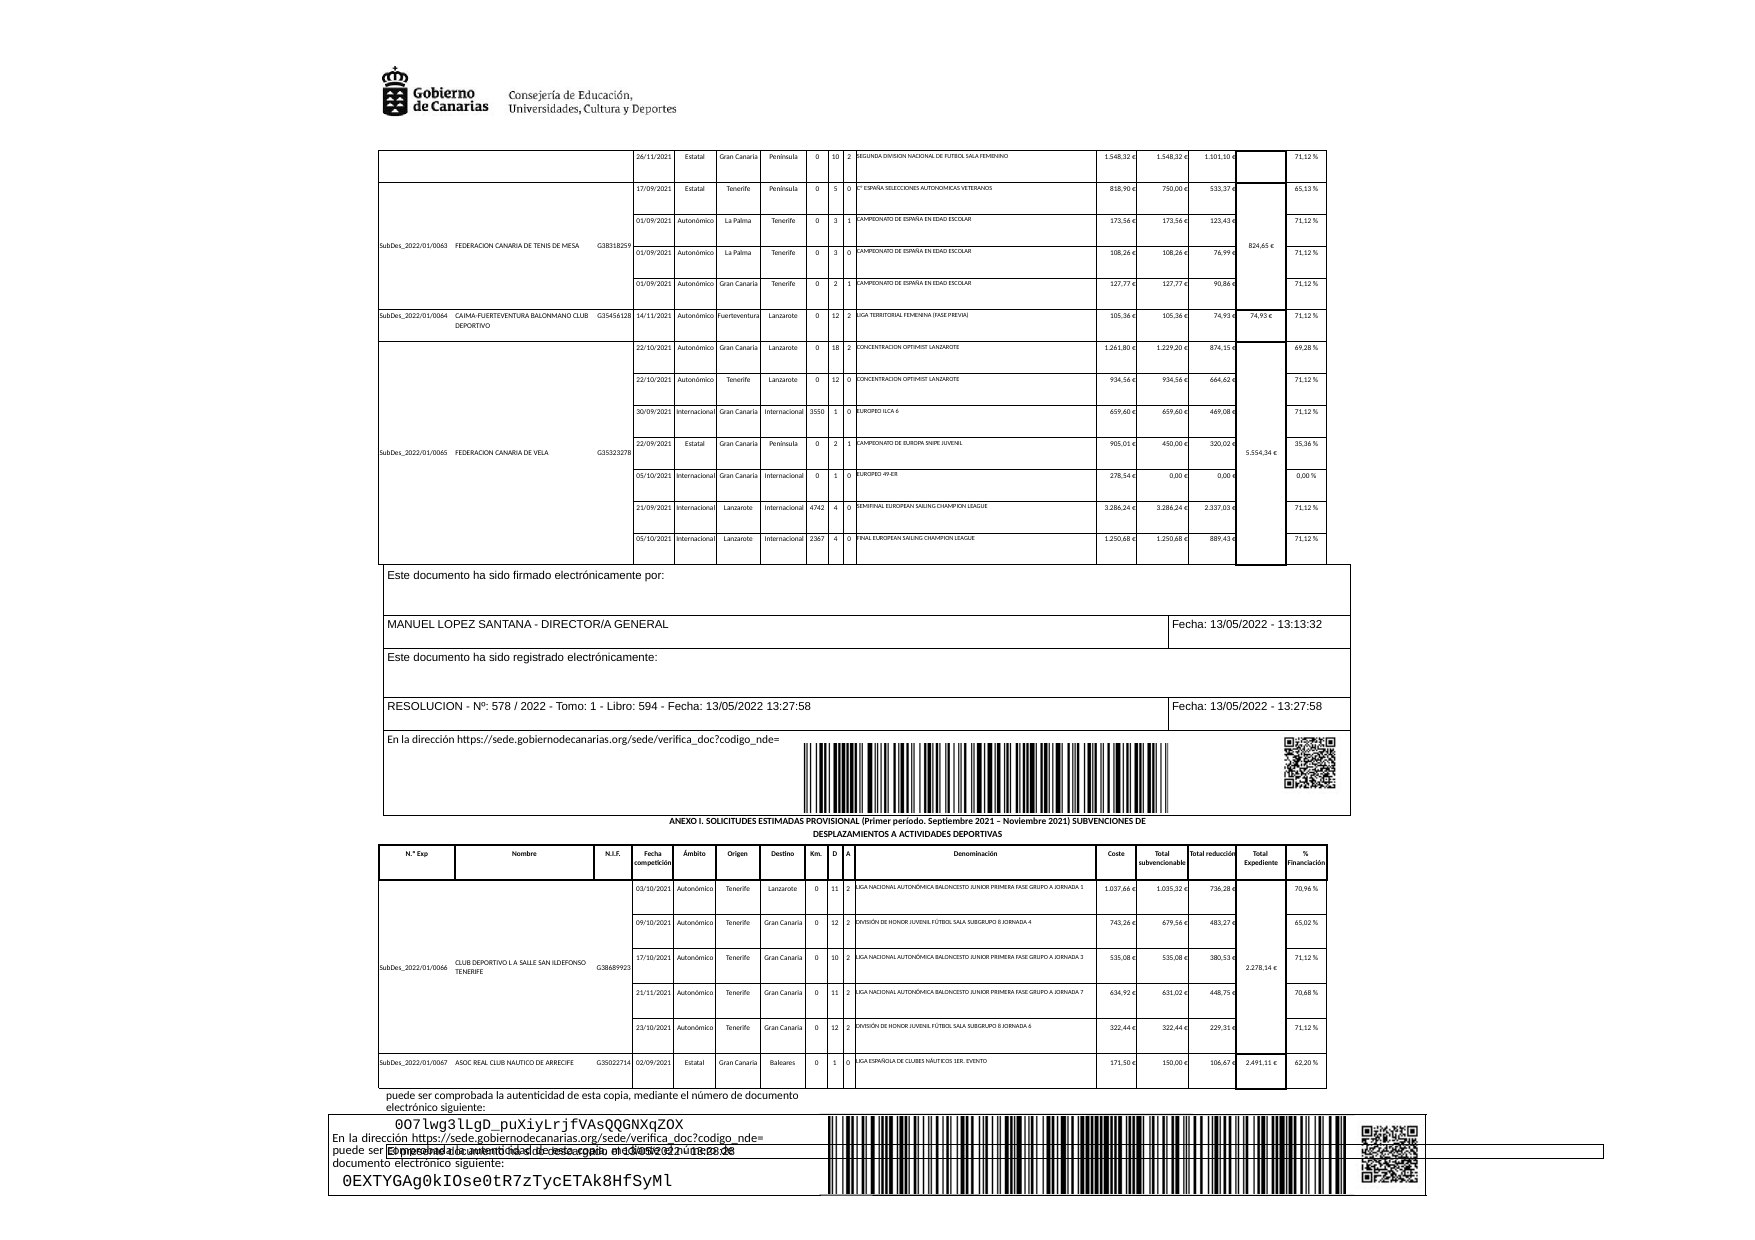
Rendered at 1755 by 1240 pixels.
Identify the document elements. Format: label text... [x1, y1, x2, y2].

table_cell Tenerife [716, 949, 760, 983]
table_cell Autonómico [675, 247, 716, 277]
table_cell La Palma [717, 247, 760, 277]
table_cell 0 [806, 949, 827, 983]
table_cell [1168, 731, 1350, 814]
table_cell 18 [829, 342, 843, 373]
table_cell Fecha: 13/05/2022 - 13:13:32 [1169, 616, 1350, 647]
table_cell 0 [807, 247, 828, 277]
table_cell Tenerife [716, 1019, 760, 1053]
table_cell [1168, 565, 1350, 615]
table_cell [1327, 341, 1350, 373]
table_cell 03/10/2021 [633, 881, 673, 913]
table_cell Autonómico [674, 1019, 715, 1053]
table_cell EUROPEO ILCA 6 [857, 406, 1096, 437]
table_cell 2.491,11 € [1237, 1055, 1285, 1087]
table_cell LIGA NACIONAL AUTONÓMICA BALONCESTO JUNIOR PRIMERA FASE GRUPO A JORNADA 1 [856, 881, 1096, 913]
table_header D [829, 846, 842, 879]
table_cell Tenerife [761, 279, 806, 309]
table_header Total reducción [1189, 846, 1235, 879]
table_cell 934,56 € [1137, 374, 1188, 405]
table_cell Tenerife [761, 247, 806, 277]
table_cell La Palma [717, 215, 760, 246]
table_cell [1168, 649, 1350, 697]
table_cell [379, 730, 383, 814]
table_cell 23/10/2021 [633, 1019, 673, 1053]
table_cell 71,12 % [1287, 151, 1326, 182]
table_cell Internacional [675, 502, 716, 532]
table_cell 2 [829, 438, 843, 469]
table_cell 09/10/2021 [633, 915, 673, 948]
table_cell [379, 615, 383, 647]
table_cell DIVISIÓN DE HONOR JUVENIL FÚTBOL SALA SUBGRUPO 8 JORNADA 6 [856, 1019, 1096, 1053]
table_cell [594, 151, 633, 182]
table_cell [1327, 182, 1350, 214]
table_cell 11 [828, 984, 843, 1018]
table_cell Tenerife [716, 915, 760, 948]
table_header Coste [1097, 846, 1135, 879]
table_cell 1.229,20 € [1137, 342, 1188, 373]
table_cell 3.286,24 € [1137, 502, 1188, 532]
table_cell 65,13 % [1287, 183, 1326, 214]
table_cell 74,93 € [1237, 311, 1285, 341]
table_cell [1327, 309, 1350, 341]
table_cell Lanzarote [761, 881, 805, 913]
table_cell SubDes_2022/01/0063 [379, 183, 454, 309]
table_cell Gran Canaria [761, 984, 805, 1018]
table_cell Lanzarote [761, 342, 806, 373]
table_cell 0 [806, 881, 827, 913]
table_cell CAIMA-FUERTEVENTURA BALONMANO CLUB DEPORTIVO [455, 310, 594, 341]
table_cell Península [761, 151, 806, 182]
table_cell Autonómico [674, 949, 715, 983]
table_cell 874,15 € [1189, 342, 1235, 373]
table_cell 0 [807, 215, 828, 246]
table_cell 2 [844, 949, 855, 983]
table_cell [1327, 246, 1350, 277]
table_cell 12 [829, 374, 843, 405]
table_cell 71,12 % [1287, 310, 1326, 341]
table_cell 483,27 € [1189, 915, 1235, 948]
table_cell 150,00 € [1137, 1054, 1188, 1087]
table_cell [1237, 152, 1285, 182]
table_cell 743,26 € [1097, 915, 1136, 948]
table_cell 934,56 € [1097, 374, 1136, 405]
table_cell Internacional [761, 534, 806, 564]
table_cell 01/09/2021 [634, 279, 674, 309]
table_cell Tenerife [717, 374, 760, 405]
table_cell FEDERACION CANARIA DE VELA [455, 342, 594, 564]
table_cell Internacional [761, 502, 806, 532]
table_cell 01/09/2021 [634, 215, 674, 246]
table_cell Internacional [675, 470, 716, 501]
table_cell Autonómico [674, 984, 715, 1018]
table_cell 0 [806, 1054, 827, 1087]
table_cell 35,36 % [1287, 438, 1326, 469]
table_cell Este documento ha sido registrado electrónicamente: [384, 649, 1168, 697]
table_cell LIGA NACIONAL AUTONÓMICA BALONCESTO JUNIOR PRIMERA FASE GRUPO A JORNADA 7 [856, 984, 1096, 1018]
table_cell Estatal [675, 183, 716, 214]
table_cell 65,02 % [1287, 915, 1326, 948]
table_cell 11 [828, 881, 843, 913]
table_cell LIGA TERRITORIAL FEMENINA (FASE PREVIA) [857, 310, 1096, 341]
table_cell 173,56 € [1137, 215, 1188, 246]
table_cell 2.278,14 € [1237, 881, 1285, 1053]
table_cell 26/11/2021 [634, 151, 674, 182]
table_cell Gran Canaria [761, 1019, 805, 1053]
table_header Ámbito [674, 846, 715, 879]
table_cell CONCENTRACION OPTIMIST LANZAROTE [857, 374, 1096, 405]
table_cell 76,99 € [1189, 247, 1235, 277]
table_header N.º Exp [380, 846, 454, 879]
table_cell [1327, 405, 1350, 437]
table_cell Autonómico [674, 881, 715, 913]
table_header N.I.F. [595, 846, 631, 879]
table_cell 02/09/2021 [633, 1054, 673, 1087]
table_cell [379, 151, 454, 182]
table_cell Tenerife [761, 215, 806, 246]
table_cell 634,92 € [1097, 984, 1136, 1018]
table_cell Gran Canaria [717, 151, 760, 182]
table_cell SEMIFINAL EUROPEAN SAILING CHAMPION LEAGUE [857, 502, 1096, 532]
table_cell 3 [829, 247, 843, 277]
table_cell [1327, 469, 1350, 501]
table_cell 10 [828, 949, 843, 983]
table_cell 105,36 € [1097, 310, 1136, 341]
table_cell Autonómico [675, 374, 716, 405]
table_cell 4742 [807, 502, 828, 532]
table_cell 1.035,32 € [1137, 881, 1188, 913]
table_cell 278,54 € [1097, 470, 1136, 501]
table_header Total Expediente [1237, 846, 1285, 879]
table_cell Estatal [675, 151, 716, 182]
table_cell 12 [829, 310, 843, 341]
table_cell 0 [807, 438, 828, 469]
table_cell 0 [844, 1054, 855, 1087]
table_cell 05/10/2021 [634, 534, 674, 564]
table_cell 750,00 € [1137, 183, 1188, 214]
table_header % Financiación [1287, 846, 1326, 879]
table_cell 2 [844, 984, 855, 1018]
table_cell 905,01 € [1097, 438, 1136, 469]
table_cell 71,12 % [1287, 215, 1326, 246]
table_cell Internacional [761, 470, 806, 501]
table_cell 0 [807, 151, 828, 182]
table_cell 62,20 % [1287, 1054, 1326, 1087]
table_cell SEGUNDA DIVISION NACIONAL DE FUTBOL SALA FEMENINO [857, 151, 1096, 182]
table_cell 1 [844, 279, 856, 309]
table_cell 1.250,68 € [1137, 534, 1188, 564]
table_cell 105,36 € [1137, 310, 1188, 341]
table_header Destino [761, 846, 804, 879]
table_cell 889,43 € [1189, 534, 1235, 564]
table_cell 1.261,80 € [1097, 342, 1136, 373]
table_cell 2 [844, 881, 855, 913]
table_cell LIGA ESPAÑOLA DE CLUBES NÁUTICOS 1ER. EVENTO [856, 1054, 1096, 1087]
table_cell Internacional [675, 406, 716, 437]
table_cell 2 [844, 310, 856, 341]
table_cell 14/11/2021 [634, 310, 674, 341]
table_cell 659,60 € [1097, 406, 1136, 437]
table_cell SubDes_2022/01/0065 [379, 342, 454, 564]
table_cell 0 [844, 247, 856, 277]
table_cell Estatal [675, 438, 716, 469]
table_cell [1327, 533, 1350, 564]
table_cell [1327, 214, 1350, 246]
table_cell [455, 151, 594, 182]
table_cell 01/09/2021 [634, 247, 674, 277]
table_cell Gran Canaria [761, 949, 805, 983]
table_cell 1.250,68 € [1097, 534, 1136, 564]
table_cell Internacional [675, 534, 716, 564]
table_cell CAMPEONATO DE ESPAÑA EN EDAD ESCOLAR [857, 279, 1096, 309]
table_cell CAMPEONATO DE ESPAÑA EN EDAD ESCOLAR [857, 247, 1096, 277]
table_cell SubDes_2022/01/0064 [379, 310, 454, 341]
table_cell 322,44 € [1097, 1019, 1136, 1053]
table_cell 5 [829, 183, 843, 214]
table_cell 631,02 € [1137, 984, 1188, 1018]
table_cell 1 [829, 470, 843, 501]
table_cell 322,44 € [1137, 1019, 1188, 1053]
table_cell Gran Canaria [716, 1054, 760, 1087]
table_cell 123,43 € [1189, 215, 1235, 246]
table_cell G35323278 [594, 342, 633, 564]
table_cell FEDERACION CANARIA DE TENIS DE MESA [455, 183, 594, 309]
table_cell 380,53 € [1189, 949, 1235, 983]
table_cell 450,00 € [1137, 438, 1188, 469]
table_cell G38318259 [594, 183, 633, 309]
table_cell 0 [807, 470, 828, 501]
table_cell Lanzarote [761, 310, 806, 341]
table_cell 2.337,03 € [1189, 502, 1235, 532]
table_cell 127,77 € [1137, 279, 1188, 309]
table_cell [1327, 150, 1350, 182]
table_cell Autonómico [675, 342, 716, 373]
table_header Total subvencionable [1137, 846, 1187, 879]
table_header Nombre [456, 846, 593, 879]
table_cell 2 [844, 1019, 855, 1053]
table_cell 469,08 € [1189, 406, 1235, 437]
table_cell Gran Canaria [761, 915, 805, 948]
table_cell 71,12 % [1287, 279, 1326, 309]
table_cell CONCENTRACION OPTIMIST LANZAROTE [857, 342, 1096, 373]
table_cell 21/11/2021 [633, 984, 673, 1018]
table_cell [1327, 437, 1350, 469]
table_cell 30/09/2021 [634, 406, 674, 437]
table_cell SubDes_2022/01/0067 [379, 1054, 454, 1087]
table_cell CAMPEONATO DE EUROPA SNIPE JUVENIL [857, 438, 1096, 469]
table_cell 736,28 € [1189, 881, 1235, 913]
table_cell 4 [829, 534, 843, 564]
table_cell Tenerife [716, 881, 760, 913]
table_cell Autonómico [675, 279, 716, 309]
table_cell 3550 [807, 406, 828, 437]
table_cell 4 [829, 502, 843, 532]
table_cell Tenerife [717, 183, 760, 214]
table_cell 1.101,10 € [1189, 151, 1235, 182]
table_cell 1 [844, 215, 856, 246]
table_cell 127,77 € [1097, 279, 1136, 309]
table_cell 21/09/2021 [634, 502, 674, 532]
table_cell 2 [844, 151, 856, 182]
table_cell Península [761, 183, 806, 214]
table_cell 535,08 € [1097, 949, 1136, 983]
table_cell 106,67 € [1189, 1054, 1235, 1087]
table_cell FINAL EUROPEAN SAILING CHAMPION LEAGUE [857, 534, 1096, 564]
table_cell [1327, 278, 1350, 309]
table_cell 533,37 € [1189, 183, 1235, 214]
table_cell 17/10/2021 [633, 949, 673, 983]
table_cell CAMPEONATO DE ESPAÑA EN EDAD ESCOLAR [857, 215, 1096, 246]
table_cell 320,02 € [1189, 438, 1235, 469]
table_cell 3 [829, 215, 843, 246]
table_cell 0 [807, 342, 828, 373]
table_cell 229,31 € [1189, 1019, 1235, 1053]
table_cell [1327, 373, 1350, 405]
table_cell 71,12 % [1287, 534, 1326, 564]
table_cell 1.548,32 € [1137, 151, 1188, 182]
table_cell Baleares [761, 1054, 805, 1087]
table_cell Lanzarote [761, 374, 806, 405]
table_cell 0 [844, 183, 856, 214]
table_cell [379, 648, 383, 697]
table_cell 1 [828, 1054, 843, 1087]
table_cell Cº ESPAÑA SELECCIONES AUTONOMICAS VETERANOS [857, 183, 1096, 214]
table_cell G35022714 [594, 1054, 632, 1087]
table_cell 818,90 € [1097, 183, 1136, 214]
table_cell 71,12 % [1287, 1019, 1326, 1053]
table_cell 0 [806, 984, 827, 1018]
table_cell 2367 [807, 534, 828, 564]
table_cell 22/10/2021 [634, 374, 674, 405]
table_cell 2 [844, 342, 856, 373]
table_cell Fuerteventura [717, 310, 760, 341]
table_cell Península [761, 438, 806, 469]
table_cell 0 [844, 470, 856, 501]
table_cell G35456128 [594, 310, 633, 341]
table_cell 69,28 % [1287, 342, 1326, 373]
table_cell Lanzarote [717, 534, 760, 564]
table_cell [1327, 914, 1350, 948]
table_cell [1327, 983, 1350, 1018]
table_cell RESOLUCION - Nº: 578 / 2022 - Tomo: 1 - Libro: 594 - Fecha: 13/05/2022 13:27:58 [384, 698, 1168, 729]
table_cell 70,96 % [1287, 881, 1326, 913]
table_cell 2 [844, 915, 855, 948]
table_cell 0,00 € [1137, 470, 1188, 501]
table_cell 0 [844, 534, 856, 564]
table_cell 0 [844, 502, 856, 532]
table_cell 12 [828, 1019, 843, 1053]
table_cell Estatal [674, 1054, 715, 1087]
table_cell [379, 697, 383, 729]
table_cell 10 [829, 151, 843, 182]
table_cell Autonómico [675, 215, 716, 246]
table_cell 1 [844, 438, 856, 469]
table_cell 679,56 € [1137, 915, 1188, 948]
table_cell 22/09/2021 [634, 438, 674, 469]
table_cell 1.037,66 € [1097, 881, 1136, 913]
table_cell 824,65 € [1237, 184, 1285, 309]
table_cell 2 [829, 279, 843, 309]
table_cell 173,56 € [1097, 215, 1136, 246]
table_cell 12 [828, 915, 843, 948]
table_header Denominación [856, 846, 1095, 879]
table_cell [1327, 501, 1350, 532]
table_cell 0 [806, 1019, 827, 1053]
table_cell 108,26 € [1097, 247, 1136, 277]
table_cell 108,26 € [1137, 247, 1188, 277]
table_cell Gran Canaria [717, 470, 760, 501]
table_header A [844, 846, 854, 879]
table_cell 71,12 % [1287, 949, 1326, 983]
table_cell 71,12 % [1287, 247, 1326, 277]
table_cell [1327, 948, 1350, 983]
table_cell 71,12 % [1287, 502, 1326, 532]
table_cell 659,60 € [1137, 406, 1188, 437]
table_cell 1.548,32 € [1097, 151, 1136, 182]
table_cell 0,00 % [1287, 470, 1326, 501]
table_cell 74,93 € [1189, 310, 1235, 341]
table_cell 5.554,34 € [1237, 343, 1285, 564]
table_cell LIGA NACIONAL AUTONÓMICA BALONCESTO JUNIOR PRIMERA FASE GRUPO A JORNADA 3 [856, 949, 1096, 983]
table_header Fecha competición [633, 846, 672, 879]
table_cell En la dirección https://sede.gobiernodecanarias.org/sede/verifica_doc?codigo_nde= [384, 731, 1168, 814]
table_cell [1327, 1018, 1350, 1053]
table_cell 22/10/2021 [634, 342, 674, 373]
table_cell 664,62 € [1189, 374, 1235, 405]
table_cell Gran Canaria [717, 406, 760, 437]
table_cell 0,00 € [1189, 470, 1235, 501]
table_cell 71,12 % [1287, 374, 1326, 405]
table_cell 0 [807, 374, 828, 405]
table_cell 0 [807, 310, 828, 341]
table_cell 0 [806, 915, 827, 948]
table_cell Tenerife [716, 984, 760, 1018]
table_cell 0 [807, 183, 828, 214]
text ANEXO I. SOLICITUDES ESTIMADAS PROVISIONAL (Primer período. Septiembre 2021 – Noviembre 2021) SUBVENCIONES DE DESPLAZAMIENTOS A ACTIVIDADES DEPORTIVAS [666, 816, 1149, 839]
table_header Origen [717, 846, 759, 879]
table_cell 05/10/2021 [634, 470, 674, 501]
table_cell [379, 565, 383, 615]
table_cell 90,86 € [1189, 279, 1235, 309]
table_cell [1327, 1053, 1350, 1087]
table_cell DIVISIÓN DE HONOR JUVENIL FÚTBOL SALA SUBGRUPO 8 JORNADA 4 [856, 915, 1096, 948]
table_cell EUROPEO 49-ER [857, 470, 1096, 501]
table_cell Gran Canaria [717, 342, 760, 373]
table_cell Este documento ha sido firmado electrónicamente por: [384, 565, 1168, 615]
table_cell 0 [807, 279, 828, 309]
table_cell 0 [844, 406, 856, 437]
table_cell Autonómico [674, 915, 715, 948]
table_cell CLUB DEPORTIVO L A SALLE SAN ILDEFONSO TENERIFE [455, 881, 594, 1053]
table_cell 535,08 € [1137, 949, 1188, 983]
table_cell 448,75 € [1189, 984, 1235, 1018]
table_cell Fecha: 13/05/2022 - 13:27:58 [1169, 698, 1350, 729]
table_cell 71,12 % [1287, 406, 1326, 437]
table_cell 70,68 % [1287, 984, 1326, 1018]
table_cell MANUEL LOPEZ SANTANA - DIRECTOR/A GENERAL [384, 616, 1168, 647]
table_cell 1 [829, 406, 843, 437]
table_cell Autonómico [675, 310, 716, 341]
table_header [1328, 844, 1350, 879]
table_cell 17/09/2021 [634, 183, 674, 214]
table_cell 0 [844, 374, 856, 405]
table_cell Lanzarote [717, 502, 760, 532]
table_cell Gran Canaria [717, 279, 760, 309]
table_cell ASOC REAL CLUB NAUTICO DE ARRECIFE [455, 1054, 594, 1087]
table_cell [1327, 879, 1350, 913]
table_cell G38689923 [594, 881, 632, 1053]
table_cell 171,50 € [1097, 1054, 1136, 1087]
table_cell Gran Canaria [717, 438, 760, 469]
table_header Km. [806, 846, 827, 879]
table_cell SubDes_2022/01/0066 [379, 881, 454, 1053]
table_cell Internacional [761, 406, 806, 437]
table_cell 3.286,24 € [1097, 502, 1136, 532]
